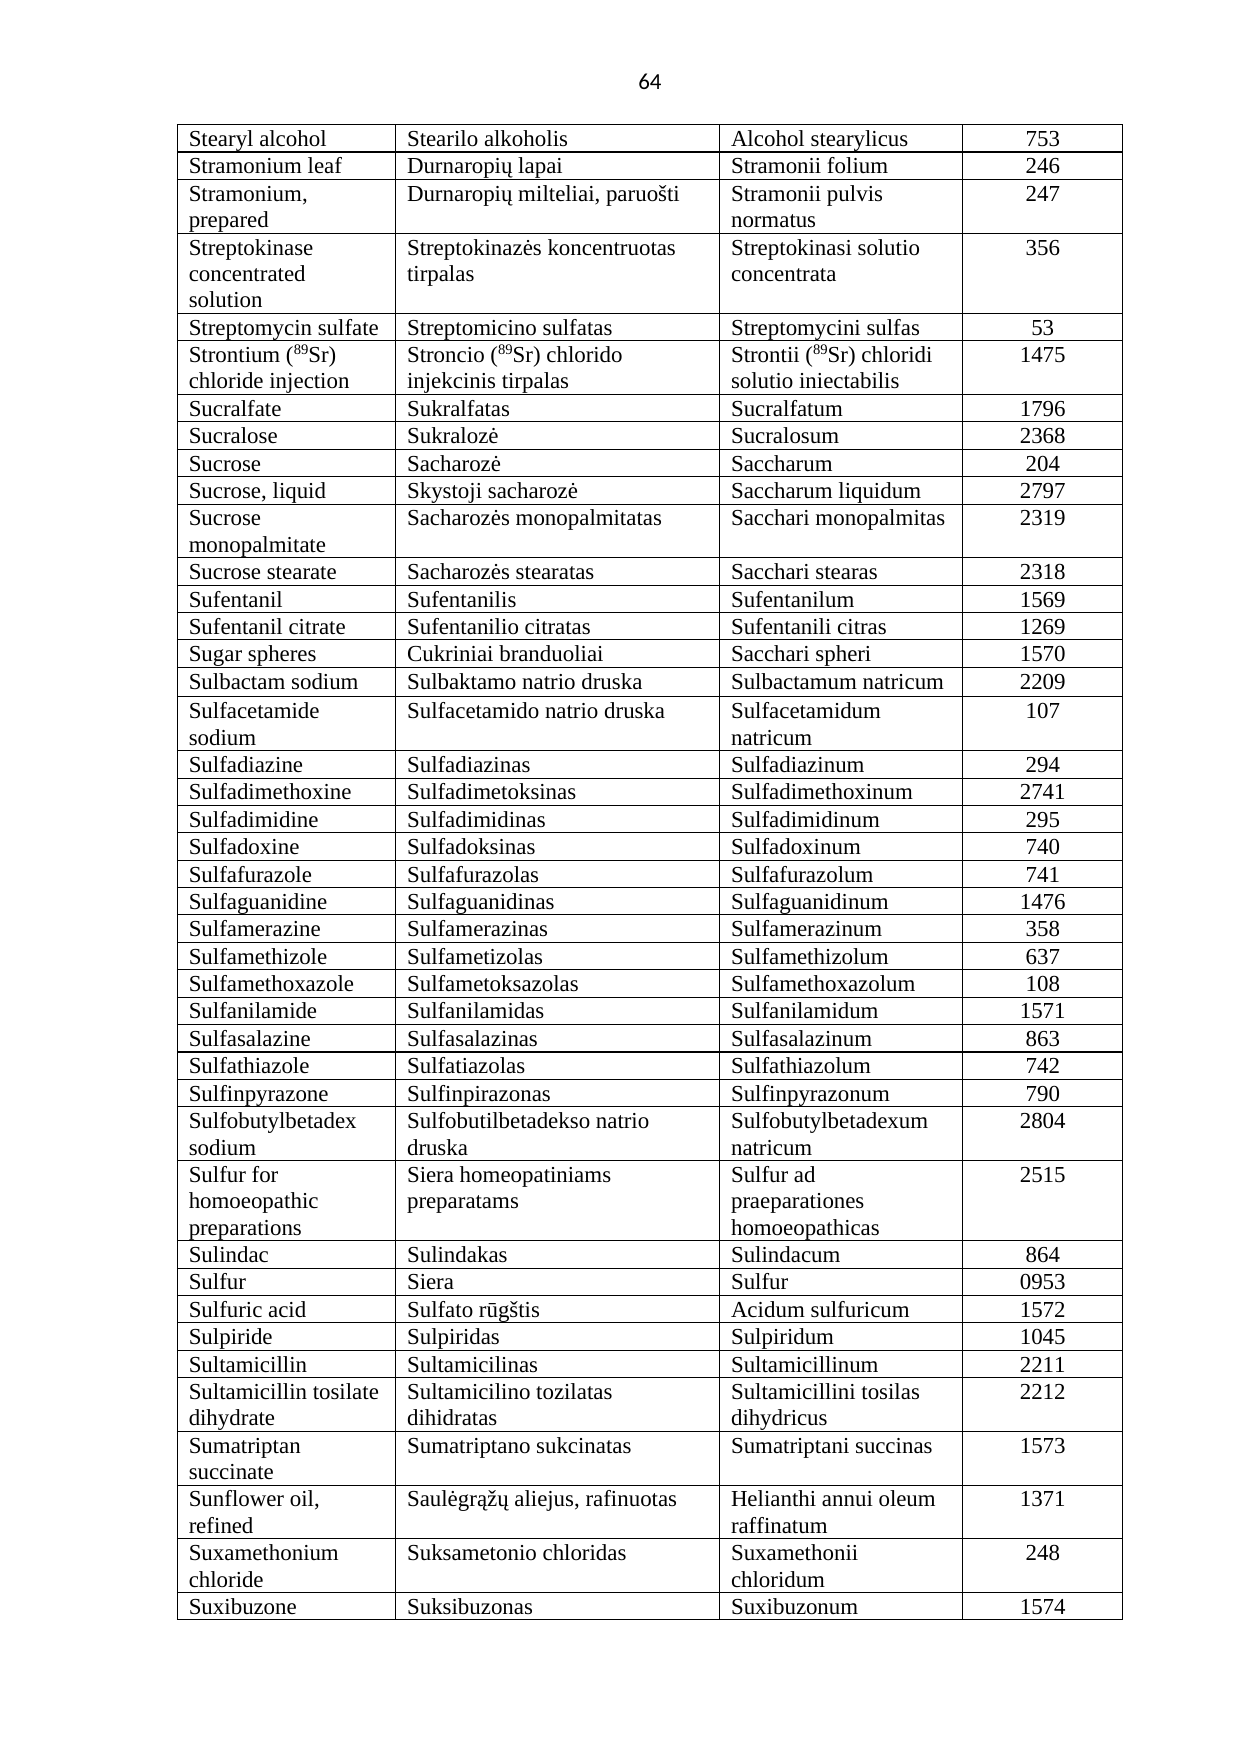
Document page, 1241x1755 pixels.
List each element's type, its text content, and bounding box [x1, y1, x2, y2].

table_cell Strontii (89Sr) chloridi solutio iniectabilis [720, 341, 962, 394]
table_cell Sulfadoxine [178, 833, 395, 859]
table_cell 790 [963, 1080, 1122, 1106]
table_cell Sultamicillin [178, 1351, 395, 1377]
table_cell 1574 [963, 1593, 1122, 1619]
table_cell Sulfadimidinas [396, 806, 719, 832]
table_cell Sulfamerazinas [396, 915, 719, 942]
table_cell Sulfasalazine [178, 1025, 395, 1051]
table_cell Sulfato rūgštis [396, 1296, 719, 1322]
table_cell 1573 [963, 1432, 1122, 1484]
table_cell 2209 [963, 668, 1122, 696]
table_cell 1796 [963, 395, 1122, 421]
table_cell Helianthi annui oleum raffinatum [720, 1486, 962, 1538]
table_cell Sulfadoksinas [396, 833, 719, 859]
table_cell 204 [963, 450, 1122, 476]
table_cell Sulfamethoxazole [178, 970, 395, 997]
table_cell Sulfanilamide [178, 998, 395, 1024]
table_cell Sucralosum [720, 422, 962, 449]
table_cell Sukralozė [396, 422, 719, 449]
table_cell Sulfur ad praeparationes homoeopathicas [720, 1161, 962, 1240]
table_cell 2741 [963, 779, 1122, 805]
table_cell Sucrose, liquid [178, 477, 395, 503]
table_cell Sulfadimethoxinum [720, 779, 962, 805]
table_cell Sulfobutylbetadexum natricum [720, 1107, 962, 1160]
table_cell Stramonium, prepared [178, 180, 395, 233]
table_cell Sulfadimidinum [720, 806, 962, 832]
table_cell 2319 [963, 505, 1122, 557]
table_cell Sulfaguanidine [178, 888, 395, 914]
table_cell Sufentanil [178, 586, 395, 612]
table_cell Siera homeopatiniams preparatams [396, 1161, 719, 1240]
table_cell Sukralfatas [396, 395, 719, 421]
table_cell Streptokinasi solutio concentrata [720, 234, 962, 313]
table_cell Stearilo alkoholis [396, 125, 719, 151]
table_cell 295 [963, 806, 1122, 832]
table_cell 53 [963, 314, 1122, 340]
table_cell Sulfafurazole [178, 861, 395, 887]
table_cell Sultamicillinum [720, 1351, 962, 1377]
table_cell Sulpiridum [720, 1323, 962, 1349]
table_cell 2515 [963, 1161, 1122, 1240]
table_cell Sumatriptan succinate [178, 1432, 395, 1484]
table_cell 1569 [963, 586, 1122, 612]
table_cell Sulfaguanidinum [720, 888, 962, 914]
table_cell 2212 [963, 1378, 1122, 1431]
table_cell Durnaropių milteliai, paruošti [396, 180, 719, 233]
table_cell Siera [396, 1269, 719, 1295]
table_cell Acidum sulfuricum [720, 1296, 962, 1322]
table_cell Streptomycin sulfate [178, 314, 395, 340]
table_cell Sulfametoksazolas [396, 970, 719, 997]
table_cell 1570 [963, 640, 1122, 667]
table_cell Sulfinpyrazonum [720, 1080, 962, 1106]
table_cell Suxibuzonum [720, 1593, 962, 1619]
table_cell Sulfamerazine [178, 915, 395, 942]
table_cell Sufentanilum [720, 586, 962, 612]
table_cell Sulfadiazinas [396, 751, 719, 777]
table_cell Sulfamethoxazolum [720, 970, 962, 997]
table_cell Stramonii folium [720, 153, 962, 179]
table_cell Sacchari stearas [720, 558, 962, 584]
table_cell 1476 [963, 888, 1122, 914]
table_cell Sulfadoxinum [720, 833, 962, 859]
table_cell 2368 [963, 422, 1122, 449]
table_cell Sulfadimetoksinas [396, 779, 719, 805]
table_cell Suksibuzonas [396, 1593, 719, 1619]
table_cell 108 [963, 970, 1122, 997]
table_cell Suksametonio chloridas [396, 1539, 719, 1592]
table_cell Sacharozė [396, 450, 719, 476]
table_cell Sulfadimidine [178, 806, 395, 832]
table_cell 2318 [963, 558, 1122, 584]
table_cell Sacchari monopalmitas [720, 505, 962, 557]
table_cell Stearyl alcohol [178, 125, 395, 151]
table_cell Sulfacetamido natrio druska [396, 697, 719, 750]
table_cell 2211 [963, 1351, 1122, 1377]
table_cell Sucrose stearate [178, 558, 395, 584]
table_cell Sulfathiazolum [720, 1053, 962, 1079]
table_cell Sulfur for homoeopathic preparations [178, 1161, 395, 1240]
table_cell Sulfanilamidas [396, 998, 719, 1024]
table_cell Sulbactam sodium [178, 668, 395, 696]
table_cell 1269 [963, 613, 1122, 639]
table_cell 753 [963, 125, 1122, 151]
table_cell Suxamethonii chloridum [720, 1539, 962, 1592]
table_cell 1572 [963, 1296, 1122, 1322]
table_cell Sulfasalazinas [396, 1025, 719, 1051]
table_cell Sulpiridas [396, 1323, 719, 1349]
table_cell Sulfatiazolas [396, 1053, 719, 1079]
table_cell 741 [963, 861, 1122, 887]
table_cell Sulfamerazinum [720, 915, 962, 942]
table_cell Sulfobutilbetadekso natrio druska [396, 1107, 719, 1160]
table_cell 742 [963, 1053, 1122, 1079]
table_cell 2804 [963, 1107, 1122, 1160]
table_cell 2797 [963, 477, 1122, 503]
table_cell Strontium (89Sr) chloride injection [178, 341, 395, 394]
table_cell Saccharum [720, 450, 962, 476]
table_cell Stramonii pulvis normatus [720, 180, 962, 233]
table_cell Sulfaguanidinas [396, 888, 719, 914]
table_cell Suxibuzone [178, 1593, 395, 1619]
table_cell Sulindacum [720, 1241, 962, 1267]
table_cell 740 [963, 833, 1122, 859]
table_cell Streptokinase concentrated solution [178, 234, 395, 313]
table_cell Sulindakas [396, 1241, 719, 1267]
table_cell Sucrose [178, 450, 395, 476]
table_cell Sulfametizolas [396, 943, 719, 969]
table_cell Sultamicillini tosilas dihydricus [720, 1378, 962, 1431]
table_cell Sulpiride [178, 1323, 395, 1349]
table_cell Sultamicilino tozilatas dihidratas [396, 1378, 719, 1431]
table_cell Suxamethonium chloride [178, 1539, 395, 1592]
table_cell Sufentanili citras [720, 613, 962, 639]
table_cell Sufentanil citrate [178, 613, 395, 639]
table_cell Sulfafurazolas [396, 861, 719, 887]
table_cell Sacharozės stearatas [396, 558, 719, 584]
table_cell Sultamicilinas [396, 1351, 719, 1377]
table_cell Sulfinpirazonas [396, 1080, 719, 1106]
table_cell Cukriniai branduoliai [396, 640, 719, 667]
table_cell Sulfacetamidum natricum [720, 697, 962, 750]
table_cell Streptomicino sulfatas [396, 314, 719, 340]
table_cell 864 [963, 1241, 1122, 1267]
table_cell 248 [963, 1539, 1122, 1592]
table_cell Sulfacetamide sodium [178, 697, 395, 750]
table_cell 356 [963, 234, 1122, 313]
table_cell Sugar spheres [178, 640, 395, 667]
table_cell Sacchari spheri [720, 640, 962, 667]
table_cell Sumatriptano sukcinatas [396, 1432, 719, 1484]
table_cell Sumatriptani succinas [720, 1432, 962, 1484]
table_cell Sulfadiazinum [720, 751, 962, 777]
table_cell 358 [963, 915, 1122, 942]
table_cell 294 [963, 751, 1122, 777]
table_cell 637 [963, 943, 1122, 969]
table_cell Sulfanilamidum [720, 998, 962, 1024]
table_cell Sucralfatum [720, 395, 962, 421]
table_cell Sulfadiazine [178, 751, 395, 777]
table_cell Streptokinazės koncentruotas tirpalas [396, 234, 719, 313]
table_cell Sulfur [720, 1269, 962, 1295]
table_cell Sulfuric acid [178, 1296, 395, 1322]
table_cell Alcohol stearylicus [720, 125, 962, 151]
table_cell Saulėgrąžų aliejus, rafinuotas [396, 1486, 719, 1538]
table_cell Sulfobutylbetadex sodium [178, 1107, 395, 1160]
table_cell Sucralose [178, 422, 395, 449]
table_cell Sulbaktamo natrio druska [396, 668, 719, 696]
table_cell 1371 [963, 1486, 1122, 1538]
table_cell Sulfafurazolum [720, 861, 962, 887]
table_cell Saccharum liquidum [720, 477, 962, 503]
table_cell 246 [963, 153, 1122, 179]
table_cell Sucrose monopalmitate [178, 505, 395, 557]
table_cell Sulfamethizole [178, 943, 395, 969]
table_cell Sucralfate [178, 395, 395, 421]
table_cell Stramonium leaf [178, 153, 395, 179]
table_cell Sulfasalazinum [720, 1025, 962, 1051]
table_cell Sulfinpyrazone [178, 1080, 395, 1106]
table_cell Sufentanilio citratas [396, 613, 719, 639]
table_cell Sulfathiazole [178, 1053, 395, 1079]
table_cell Sulfamethizolum [720, 943, 962, 969]
table_cell Sulindac [178, 1241, 395, 1267]
table_cell 0953 [963, 1269, 1122, 1295]
table_cell Durnaropių lapai [396, 153, 719, 179]
table_cell 1045 [963, 1323, 1122, 1349]
table_cell Sulfur [178, 1269, 395, 1295]
table_cell 107 [963, 697, 1122, 750]
table_cell 863 [963, 1025, 1122, 1051]
table_cell Sulfadimethoxine [178, 779, 395, 805]
table_cell Streptomycini sulfas [720, 314, 962, 340]
table_cell 1475 [963, 341, 1122, 394]
table_cell Sacharozės monopalmitatas [396, 505, 719, 557]
table_cell Sulbactamum natricum [720, 668, 962, 696]
table_cell Sufentanilis [396, 586, 719, 612]
table_cell Skystoji sacharozė [396, 477, 719, 503]
table_cell Sultamicillin tosilate dihydrate [178, 1378, 395, 1431]
table_cell 247 [963, 180, 1122, 233]
table_cell Sunflower oil, refined [178, 1486, 395, 1538]
table_cell Stroncio (89Sr) chlorido injekcinis tirpalas [396, 341, 719, 394]
table_cell 1571 [963, 998, 1122, 1024]
